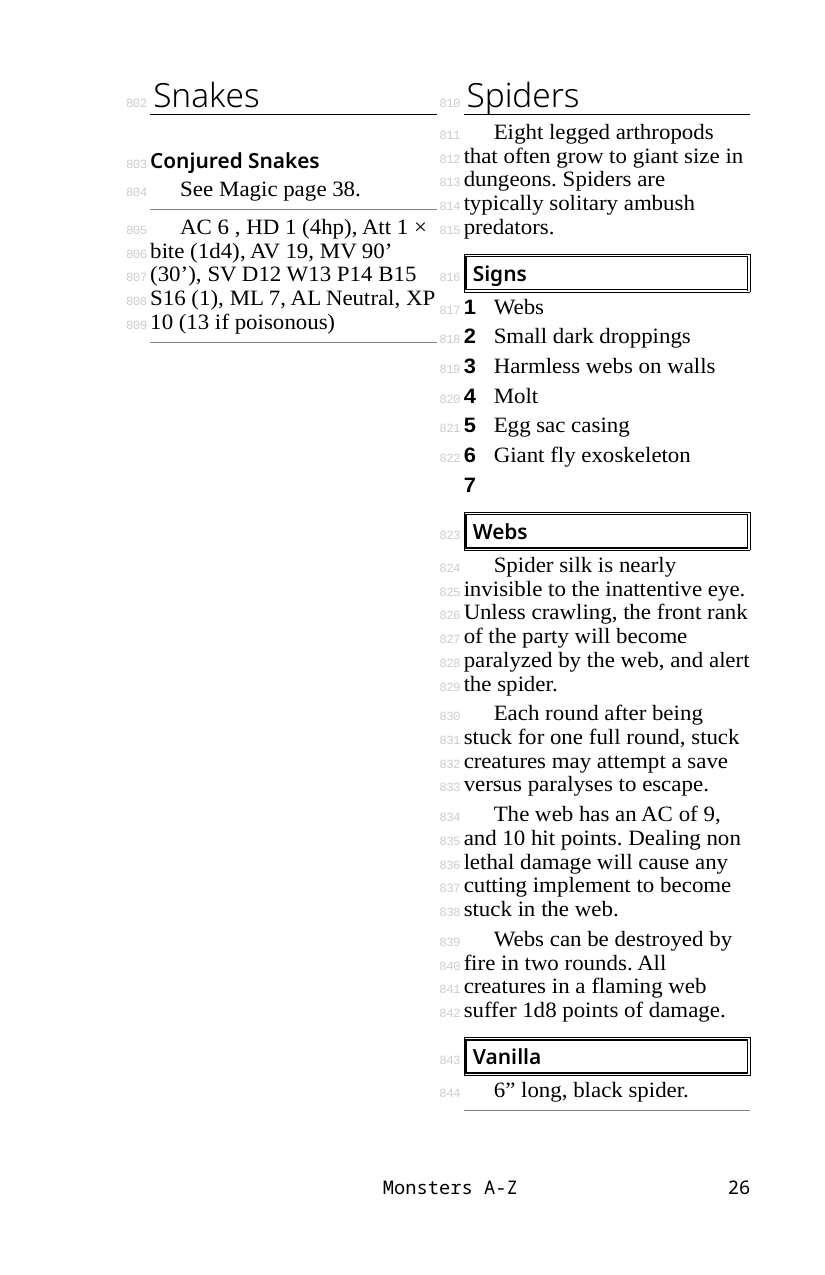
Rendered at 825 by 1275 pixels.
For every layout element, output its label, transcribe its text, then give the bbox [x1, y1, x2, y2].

list Harmless webs on walls [463, 355, 750, 378]
text AC 6 , HD 1 (4hp), Att 1 × bite (1d4), AV 19, MV 90’ (30’), SV D12 W13 P14 B15 S16 (1), ML 7, AL Neutral, XP 10 (13 if poisonous) [150, 215, 437, 334]
list Webs [463, 295, 750, 319]
list Molt [463, 384, 750, 408]
subtitle Spiders [463, 75, 750, 114]
subtitle Webs [467, 515, 747, 547]
text Eight legged arthropods that often grow to giant size in dungeons. Spiders are typically solitary ambush predators. [463, 120, 750, 239]
list Giant fly exoskeleton [463, 444, 750, 467]
text 6” long, black spider. [463, 1078, 750, 1102]
subtitle Conjured Snakes [150, 146, 437, 174]
list Small dark droppings [463, 325, 750, 349]
subtitle Vanilla [467, 1041, 747, 1072]
list Egg sac casing [463, 414, 750, 438]
text See Magic page 37. [150, 178, 437, 201]
text Each round after being stuck for one full round, stuck creatures may attempt a save versus paralyses to escape. [463, 702, 750, 797]
text Webs can be destroyed by fire in two rounds. All creatures in a flaming web suffer 1d8 points of damage. [463, 927, 750, 1022]
text The web has an AC of 9, and 10 hit points. Dealing non lethal damage will cause any cutting implement to become stuck in the web. [463, 803, 750, 921]
subtitle Signs [467, 257, 747, 289]
subtitle Snakes [150, 75, 437, 114]
text Spider silk is nearly invisible to the inattentive eye. Unless crawling, the front rank of the party will become paralyzed by the web, and alert the spider. [463, 553, 750, 696]
